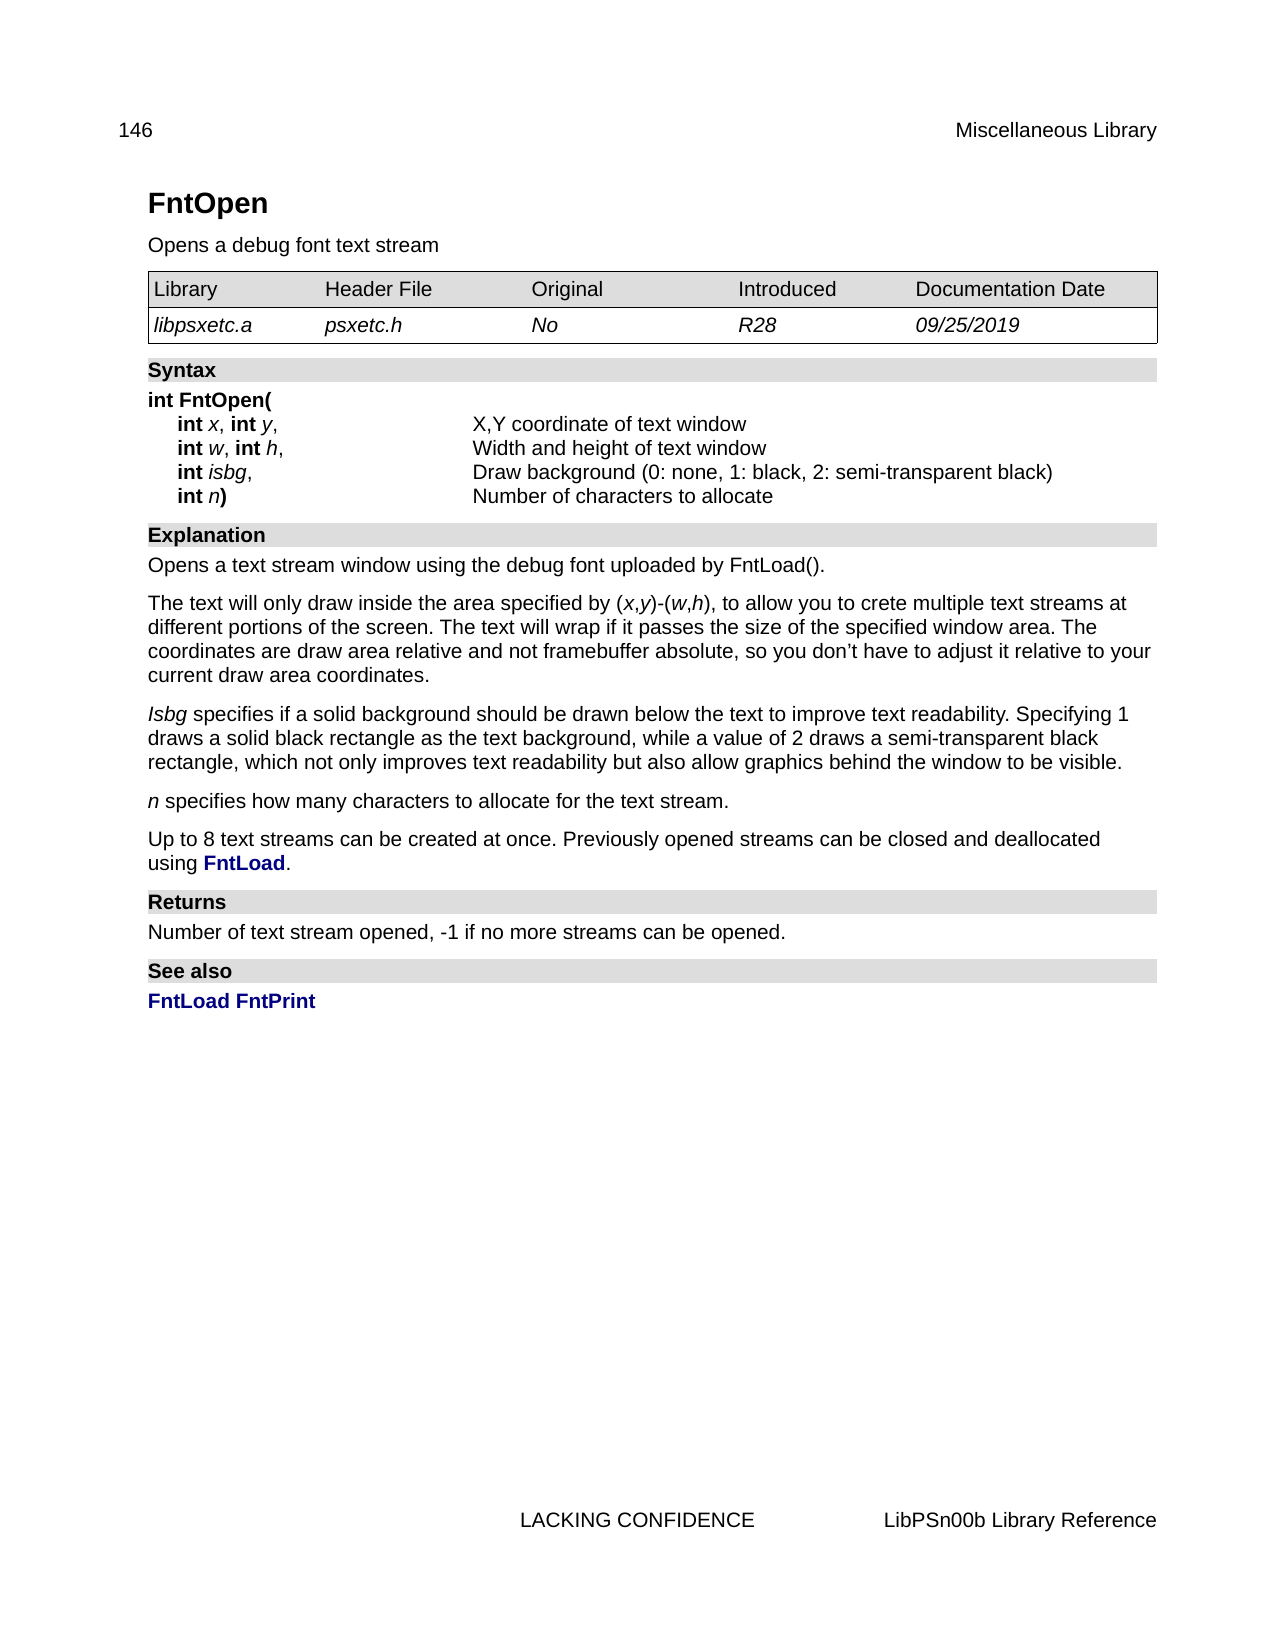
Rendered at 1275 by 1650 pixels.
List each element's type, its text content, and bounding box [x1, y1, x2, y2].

subtitle See also [148, 959, 1157, 983]
text n specifies how many characters to allocate for the text stream. [148, 788, 1157, 812]
text libpsxetc.a psxetc.h No R28 09/25/2019 [149, 308, 1157, 343]
text Opens a debug font text stream [148, 232, 1157, 256]
text FntLoad FntPrint [148, 988, 1157, 1012]
text Number of text stream opened, -1 if no more streams can be opened. [148, 920, 1157, 944]
text Library Header File Original Introduced Documentation Date [149, 272, 1157, 307]
text int FntOpen( [148, 388, 1157, 412]
subtitle Returns [148, 890, 1157, 914]
text The text will only draw inside the area specified by (x,y)-(w,h), to allow you to crete multiple text streams at different portions of the screen. The text will wrap if it passes the size of the specified window area. The coordinates are draw area relative and not framebuffer absolute, so you don’t have to adjust it relative to your current draw area coordinates. [148, 591, 1157, 687]
text Opens a text stream window using the debug font uploaded by FntLoad(). [148, 552, 1157, 576]
text Up to 8 text streams can be created at once. Previously opened streams can be closed and deallocated using FntLoad. [148, 827, 1157, 875]
text int x, int y, X,Y coordinate of text window [148, 412, 1157, 436]
text Isbg specifies if a solid background should be drawn below the text to improve text readability. Specifying 1 draws a solid black rectangle as the text background, while a value of 2 draws a semi-transparent black rectangle, which not only improves text readability but also allow graphics behind the window to be visible. [148, 702, 1157, 774]
text int w, int h, Width and height of text window [148, 436, 1157, 460]
subtitle FntOpen [148, 186, 1157, 220]
text int n) Number of characters to allocate [148, 484, 1157, 508]
subtitle Explanation [148, 523, 1157, 547]
text int isbg, Draw background (0: none, 1: black, 2: semi-transparent black) [148, 460, 1157, 484]
subtitle Syntax [148, 358, 1157, 382]
